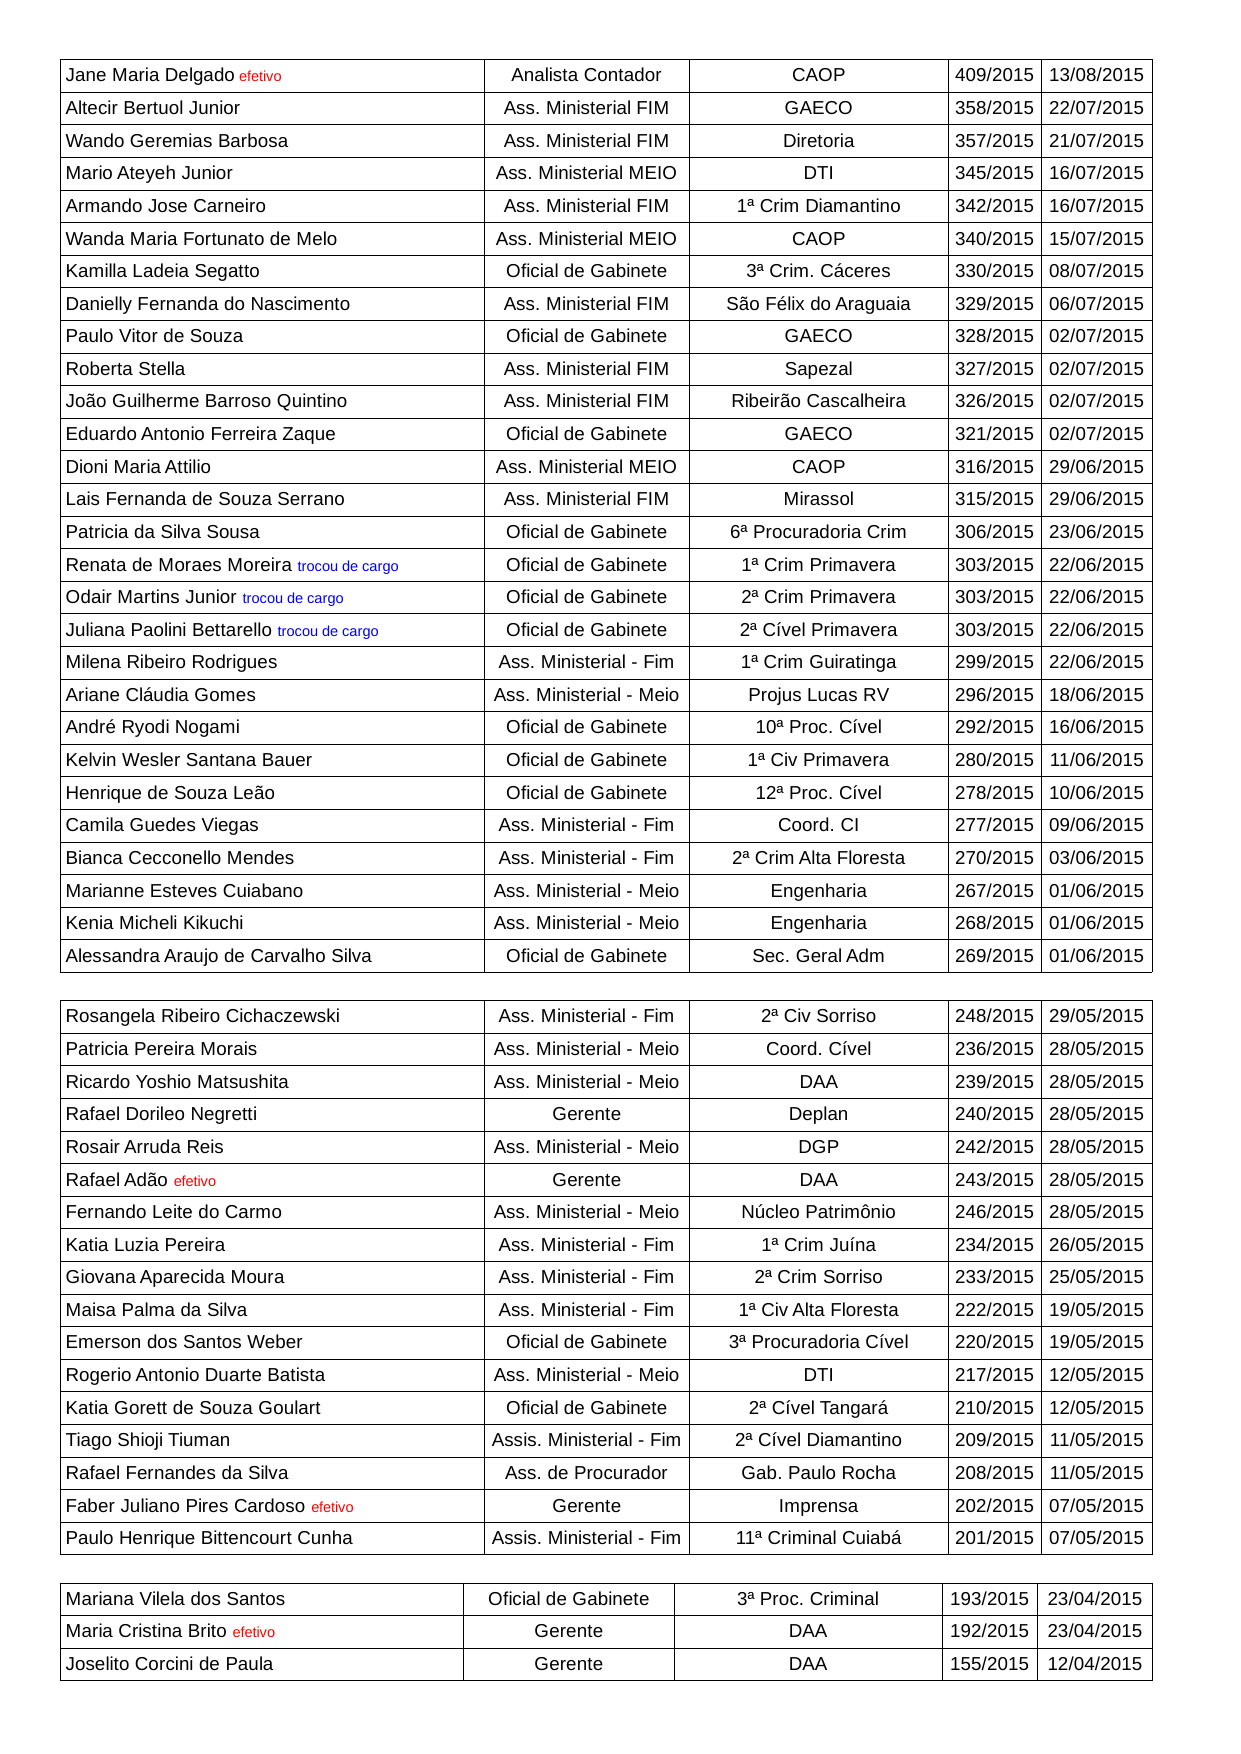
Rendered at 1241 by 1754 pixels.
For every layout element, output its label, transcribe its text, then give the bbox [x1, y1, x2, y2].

table_cell Roberta Stella [61, 354, 484, 385]
table_cell Oficial de Gabinete [485, 777, 689, 809]
table_cell Juliana Paolini Bettarello trocou de cargo [61, 614, 484, 646]
table_cell 07/05/2015 [1042, 1490, 1152, 1522]
table_cell 246/2015 [949, 1197, 1041, 1228]
table_cell 11/05/2015 [1042, 1425, 1152, 1457]
table_cell Henrique de Souza Leão [61, 777, 484, 809]
table_cell 10ª Proc. Cível [690, 712, 948, 744]
table_header Ass. Ministerial - Fim [485, 1001, 689, 1033]
table_cell 28/05/2015 [1042, 1197, 1152, 1228]
table_cell Ass. Ministerial - Meio [485, 1034, 689, 1065]
table_cell 303/2015 [949, 549, 1041, 581]
table_cell Danielly Fernanda do Nascimento [61, 288, 484, 320]
table_cell 1ª Crim Guiratinga [690, 647, 948, 678]
table_cell Rafael Dorileo Negretti [61, 1099, 484, 1131]
table_header 13/08/2015 [1042, 60, 1152, 92]
table_cell Gab. Paulo Rocha [690, 1458, 948, 1489]
table_cell Paulo Vitor de Souza [61, 321, 484, 352]
table_cell Ass. Ministerial - Meio [485, 680, 689, 711]
table_cell 10/06/2015 [1042, 777, 1152, 809]
table_cell 28/05/2015 [1042, 1099, 1152, 1131]
table_cell 201/2015 [949, 1523, 1041, 1554]
table_cell 209/2015 [949, 1425, 1041, 1457]
table_cell Ass. Ministerial FIM [485, 386, 689, 418]
table_cell DTI [690, 158, 948, 189]
table_cell Engenharia [690, 908, 948, 939]
table_cell 316/2015 [949, 451, 1041, 483]
table_cell Paulo Henrique Bittencourt Cunha [61, 1523, 484, 1554]
table_cell Odair Martins Junior trocou de cargo [61, 582, 484, 613]
table_cell Ass. Ministerial FIM [485, 484, 689, 516]
table_cell Armando Jose Carneiro [61, 191, 484, 222]
table_cell Sapezal [690, 354, 948, 385]
table_cell 234/2015 [949, 1229, 1041, 1261]
table_cell 303/2015 [949, 614, 1041, 646]
table_header 3ª Proc. Criminal [675, 1584, 942, 1615]
table_cell 358/2015 [949, 93, 1041, 124]
table_cell São Félix do Araguaia [690, 288, 948, 320]
table_cell 02/07/2015 [1042, 419, 1152, 450]
table_cell Maisa Palma da Silva [61, 1295, 484, 1326]
table_cell Oficial de Gabinete [485, 1392, 689, 1424]
table_cell 19/05/2015 [1042, 1327, 1152, 1359]
table_cell 23/04/2015 [1038, 1616, 1152, 1648]
table_cell Oficial de Gabinete [485, 256, 689, 287]
table_cell 268/2015 [949, 908, 1041, 939]
table_cell Ass. Ministerial MEIO [485, 158, 689, 189]
table_cell 222/2015 [949, 1295, 1041, 1326]
table_cell Giovana Aparecida Moura [61, 1262, 484, 1293]
table_cell 292/2015 [949, 712, 1041, 744]
table_cell 303/2015 [949, 582, 1041, 613]
table_cell Ribeirão Cascalheira [690, 386, 948, 418]
table_cell 22/06/2015 [1042, 582, 1152, 613]
table_cell 6ª Procuradoria Crim [690, 517, 948, 548]
table_cell Oficial de Gabinete [485, 745, 689, 776]
table_cell GAECO [690, 93, 948, 124]
table_cell Ass. Ministerial - Fim [485, 810, 689, 842]
table_header Analista Contador [485, 60, 689, 92]
table_cell Altecir Bertuol Junior [61, 93, 484, 124]
table_cell Mirassol [690, 484, 948, 516]
table_cell 3ª Procuradoria Cível [690, 1327, 948, 1359]
table_cell Ass. Ministerial - Meio [485, 908, 689, 939]
table_cell 28/05/2015 [1042, 1164, 1152, 1196]
table_cell Ass. Ministerial FIM [485, 354, 689, 385]
table_cell 1ª Civ Primavera [690, 745, 948, 776]
table_cell 342/2015 [949, 191, 1041, 222]
table_cell Rosair Arruda Reis [61, 1132, 484, 1163]
table_cell GAECO [690, 321, 948, 352]
table_cell 217/2015 [949, 1360, 1041, 1391]
table_cell 01/06/2015 [1042, 908, 1152, 939]
table_cell 315/2015 [949, 484, 1041, 516]
table_cell Katia Luzia Pereira [61, 1229, 484, 1261]
table_cell Alessandra Araujo de Carvalho Silva [61, 940, 484, 972]
table_header Rosangela Ribeiro Cichaczewski [61, 1001, 484, 1033]
table_cell Coord. CI [690, 810, 948, 842]
table_cell 16/07/2015 [1042, 191, 1152, 222]
table_cell 340/2015 [949, 223, 1041, 255]
table_cell Ass. Ministerial - Meio [485, 1197, 689, 1228]
table_cell 11/05/2015 [1042, 1458, 1152, 1489]
table_header Mariana Vilela dos Santos [61, 1584, 463, 1615]
table_cell 277/2015 [949, 810, 1041, 842]
table_cell 2ª Cível Primavera [690, 614, 948, 646]
table_cell Ass. de Procurador [485, 1458, 689, 1489]
table_cell Ass. Ministerial FIM [485, 191, 689, 222]
table_cell 3ª Crim. Cáceres [690, 256, 948, 287]
table_header Jane Maria Delgado efetivo [61, 60, 484, 92]
table_header 2ª Civ Sorriso [690, 1001, 948, 1033]
table_cell Diretoria [690, 125, 948, 157]
table_cell 2ª Crim Primavera [690, 582, 948, 613]
table_cell 1ª Crim Primavera [690, 549, 948, 581]
table_cell GAECO [690, 419, 948, 450]
table_cell Sec. Geral Adm [690, 940, 948, 972]
table_cell Ass. Ministerial - Fim [485, 1229, 689, 1261]
table_cell 239/2015 [949, 1066, 1041, 1098]
table_cell 278/2015 [949, 777, 1041, 809]
table_cell DTI [690, 1360, 948, 1391]
table_cell 243/2015 [949, 1164, 1041, 1196]
table_cell Oficial de Gabinete [485, 582, 689, 613]
table_cell Wando Geremias Barbosa [61, 125, 484, 157]
table_cell 321/2015 [949, 419, 1041, 450]
table_cell 02/07/2015 [1042, 354, 1152, 385]
table_cell 220/2015 [949, 1327, 1041, 1359]
table_cell Faber Juliano Pires Cardoso efetivo [61, 1490, 484, 1522]
table_cell 296/2015 [949, 680, 1041, 711]
table_cell Joselito Corcini de Paula [61, 1649, 463, 1680]
table_cell Kelvin Wesler Santana Bauer [61, 745, 484, 776]
table_cell Ass. Ministerial FIM [485, 288, 689, 320]
table_cell João Guilherme Barroso Quintino [61, 386, 484, 418]
table_cell Oficial de Gabinete [485, 1327, 689, 1359]
table_cell CAOP [690, 451, 948, 483]
table_cell 19/05/2015 [1042, 1295, 1152, 1326]
table_cell 326/2015 [949, 386, 1041, 418]
table_cell Katia Gorett de Souza Goulart [61, 1392, 484, 1424]
table_cell 280/2015 [949, 745, 1041, 776]
table_cell Assis. Ministerial - Fim [485, 1523, 689, 1554]
table_cell Renata de Moraes Moreira trocou de cargo [61, 549, 484, 581]
table_cell 28/05/2015 [1042, 1132, 1152, 1163]
table_cell Oficial de Gabinete [485, 419, 689, 450]
table_cell Ass. Ministerial MEIO [485, 451, 689, 483]
table_cell 267/2015 [949, 875, 1041, 907]
table_cell Eduardo Antonio Ferreira Zaque [61, 419, 484, 450]
table_cell Núcleo Patrimônio [690, 1197, 948, 1228]
table_cell 21/07/2015 [1042, 125, 1152, 157]
table_cell 242/2015 [949, 1132, 1041, 1163]
table_cell Ass. Ministerial - Meio [485, 875, 689, 907]
table_cell 22/06/2015 [1042, 647, 1152, 678]
table_cell Ass. Ministerial FIM [485, 125, 689, 157]
table_cell André Ryodi Nogami [61, 712, 484, 744]
table_cell 2ª Cível Diamantino [690, 1425, 948, 1457]
table_cell 210/2015 [949, 1392, 1041, 1424]
table_cell Wanda Maria Fortunato de Melo [61, 223, 484, 255]
table_cell Oficial de Gabinete [485, 614, 689, 646]
table_cell Oficial de Gabinete [485, 517, 689, 548]
table_cell 12/05/2015 [1042, 1360, 1152, 1391]
table_cell Ass. Ministerial - Fim [485, 843, 689, 874]
table_cell 345/2015 [949, 158, 1041, 189]
table_cell DAA [675, 1616, 942, 1648]
table_cell 233/2015 [949, 1262, 1041, 1293]
table_cell Rogerio Antonio Duarte Batista [61, 1360, 484, 1391]
table_cell Oficial de Gabinete [485, 549, 689, 581]
table_cell 240/2015 [949, 1099, 1041, 1131]
table_cell 2ª Crim Alta Floresta [690, 843, 948, 874]
table_cell Bianca Cecconello Mendes [61, 843, 484, 874]
table_cell 26/05/2015 [1042, 1229, 1152, 1261]
table_cell 1ª Civ Alta Floresta [690, 1295, 948, 1326]
table_cell Milena Ribeiro Rodrigues [61, 647, 484, 678]
table_cell Assis. Ministerial - Fim [485, 1425, 689, 1457]
table_cell 329/2015 [949, 288, 1041, 320]
table_cell DAA [690, 1066, 948, 1098]
table_cell 208/2015 [949, 1458, 1041, 1489]
table_cell Coord. Cível [690, 1034, 948, 1065]
table_cell 15/07/2015 [1042, 223, 1152, 255]
table_header 193/2015 [943, 1584, 1037, 1615]
table_cell Rafael Adão efetivo [61, 1164, 484, 1196]
table_cell DGP [690, 1132, 948, 1163]
table_cell 01/06/2015 [1042, 940, 1152, 972]
table_header 248/2015 [949, 1001, 1041, 1033]
table_cell 11/06/2015 [1042, 745, 1152, 776]
table_cell 28/05/2015 [1042, 1066, 1152, 1098]
table_cell 1ª Crim Diamantino [690, 191, 948, 222]
table_cell Ass. Ministerial - Fim [485, 647, 689, 678]
table_cell Oficial de Gabinete [485, 940, 689, 972]
table_cell 07/05/2015 [1042, 1523, 1152, 1554]
table_cell Oficial de Gabinete [485, 712, 689, 744]
table_cell Emerson dos Santos Weber [61, 1327, 484, 1359]
table_cell 25/05/2015 [1042, 1262, 1152, 1293]
table_cell 16/07/2015 [1042, 158, 1152, 189]
table_cell 09/06/2015 [1042, 810, 1152, 842]
table_header 409/2015 [949, 60, 1041, 92]
table_cell Kamilla Ladeia Segatto [61, 256, 484, 287]
table_cell 2ª Cível Tangará [690, 1392, 948, 1424]
table_cell 192/2015 [943, 1616, 1037, 1648]
table_cell Ass. Ministerial - Fim [485, 1295, 689, 1326]
table_cell 06/07/2015 [1042, 288, 1152, 320]
table_cell 22/06/2015 [1042, 614, 1152, 646]
table_cell Gerente [485, 1099, 689, 1131]
table_cell Dioni Maria Attilio [61, 451, 484, 483]
table_cell 02/07/2015 [1042, 386, 1152, 418]
table_cell Gerente [464, 1649, 674, 1680]
table_cell Fernando Leite do Carmo [61, 1197, 484, 1228]
table_cell 28/05/2015 [1042, 1034, 1152, 1065]
table_cell 12/04/2015 [1038, 1649, 1152, 1680]
table_cell 306/2015 [949, 517, 1041, 548]
table_cell Rafael Fernandes da Silva [61, 1458, 484, 1489]
table_cell 29/06/2015 [1042, 451, 1152, 483]
table_cell 357/2015 [949, 125, 1041, 157]
table_cell 08/07/2015 [1042, 256, 1152, 287]
table_cell 22/07/2015 [1042, 93, 1152, 124]
table_cell Maria Cristina Brito efetivo [61, 1616, 463, 1648]
table_cell 12ª Proc. Cível [690, 777, 948, 809]
table_cell Camila Guedes Viegas [61, 810, 484, 842]
table_cell Projus Lucas RV [690, 680, 948, 711]
table_cell Imprensa [690, 1490, 948, 1522]
table_cell 22/06/2015 [1042, 549, 1152, 581]
table_header 29/05/2015 [1042, 1001, 1152, 1033]
table_cell 2ª Crim Sorriso [690, 1262, 948, 1293]
table_header Oficial de Gabinete [464, 1584, 674, 1615]
table_cell 202/2015 [949, 1490, 1041, 1522]
table_cell Gerente [485, 1164, 689, 1196]
table_cell 03/06/2015 [1042, 843, 1152, 874]
table_cell Deplan [690, 1099, 948, 1131]
table_cell DAA [675, 1649, 942, 1680]
table_cell Gerente [485, 1490, 689, 1522]
table_cell Marianne Esteves Cuiabano [61, 875, 484, 907]
table_cell CAOP [690, 223, 948, 255]
table_header CAOP [690, 60, 948, 92]
table_cell Ariane Cláudia Gomes [61, 680, 484, 711]
table_cell Kenia Micheli Kikuchi [61, 908, 484, 939]
table_cell 29/06/2015 [1042, 484, 1152, 516]
table_cell 328/2015 [949, 321, 1041, 352]
table_cell Ass. Ministerial FIM [485, 93, 689, 124]
table_cell 155/2015 [943, 1649, 1037, 1680]
table_cell Mario Ateyeh Junior [61, 158, 484, 189]
table_cell Ass. Ministerial - Fim [485, 1262, 689, 1293]
table_cell 16/06/2015 [1042, 712, 1152, 744]
table_cell 11ª Criminal Cuiabá [690, 1523, 948, 1554]
table_cell 236/2015 [949, 1034, 1041, 1065]
table_cell 23/06/2015 [1042, 517, 1152, 548]
table_cell 330/2015 [949, 256, 1041, 287]
table_cell Ass. Ministerial - Meio [485, 1066, 689, 1098]
table_cell Ricardo Yoshio Matsushita [61, 1066, 484, 1098]
table_cell Oficial de Gabinete [485, 321, 689, 352]
table_cell Ass. Ministerial - Meio [485, 1360, 689, 1391]
table_cell 01/06/2015 [1042, 875, 1152, 907]
table_cell Lais Fernanda de Souza Serrano [61, 484, 484, 516]
table_cell Tiago Shioji Tiuman [61, 1425, 484, 1457]
table_cell 327/2015 [949, 354, 1041, 385]
table_cell 18/06/2015 [1042, 680, 1152, 711]
table_cell Engenharia [690, 875, 948, 907]
table_header 23/04/2015 [1038, 1584, 1152, 1615]
table_cell 1ª Crim Juína [690, 1229, 948, 1261]
table_cell Ass. Ministerial - Meio [485, 1132, 689, 1163]
table_cell 12/05/2015 [1042, 1392, 1152, 1424]
table_cell Patricia Pereira Morais [61, 1034, 484, 1065]
table_cell DAA [690, 1164, 948, 1196]
table_cell 270/2015 [949, 843, 1041, 874]
table_cell 299/2015 [949, 647, 1041, 678]
table_cell 02/07/2015 [1042, 321, 1152, 352]
table_cell Patricia da Silva Sousa [61, 517, 484, 548]
table_cell 269/2015 [949, 940, 1041, 972]
table_cell Ass. Ministerial MEIO [485, 223, 689, 255]
table_cell Gerente [464, 1616, 674, 1648]
